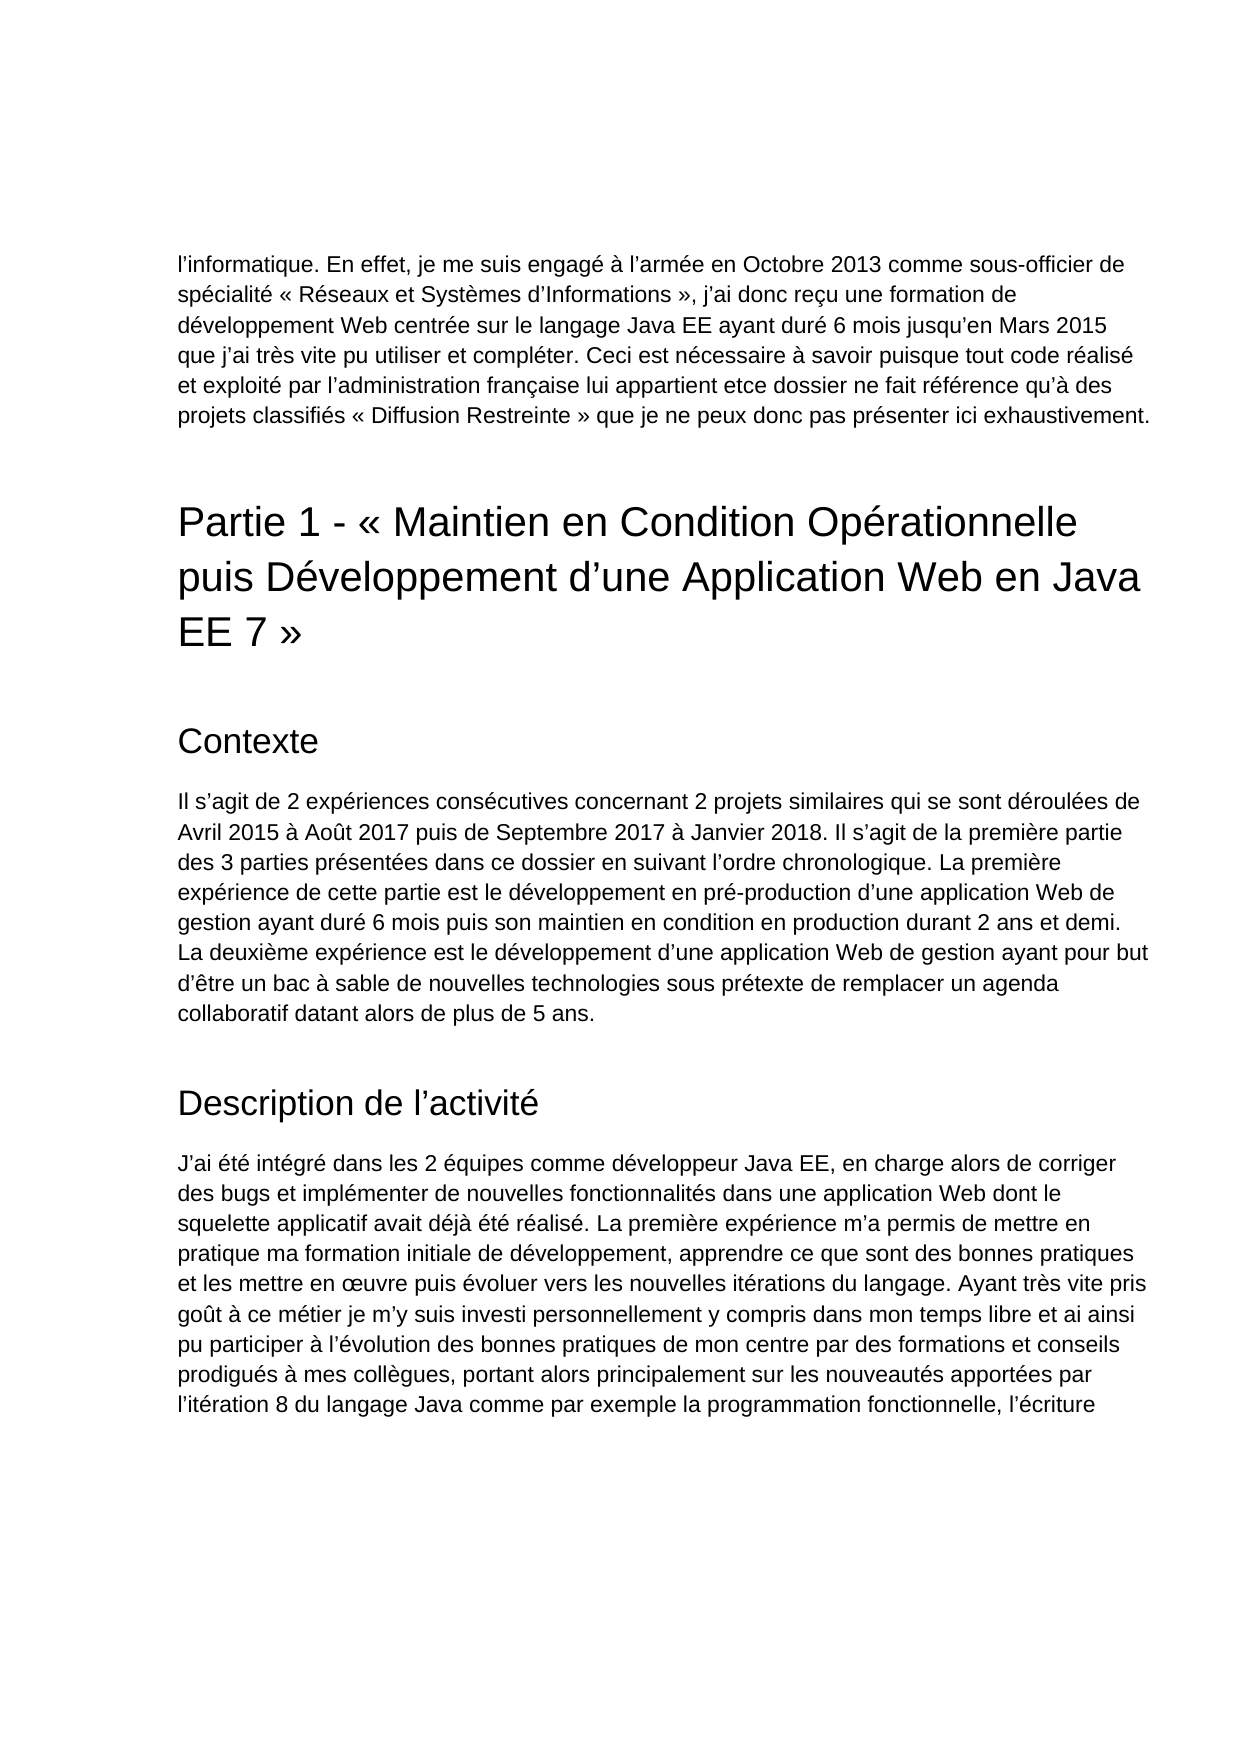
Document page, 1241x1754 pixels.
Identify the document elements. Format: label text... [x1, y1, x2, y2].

text Il s’agit de 2 expériences consécutives concernant 2 projets similaires qui se sont déroulées de Avril 2015 à Août 2017 puis de Septembre 2017 à Janvier 2018. Il s’agit de la première partie des 3 parties présentées dans ce dossier en suivant l’ordre chronologique. La première expérience de cette partie est le développement en pré-production d’une application Web de gestion ayant duré 6 mois puis son maintien en condition en production durant 2 ans et demi. La deuxième expérience est le développement d’une application Web de gestion ayant pour but d’être un bac à sable de nouvelles technologies sous prétexte de remplacer un agenda collaboratif datant alors de plus de 5 ans. [177, 788, 1152, 1026]
subtitle Partie 1 - « Maintien en Condition Opérationnelle puis Développement d’une Application Web en Java EE 7 » [177, 497, 1152, 655]
text J’ai été intégré dans les 2 équipes comme développeur Java EE, en charge alors de corriger des bugs et implémenter de nouvelles fonctionnalités dans une application Web dont le squelette applicatif avait déjà été réalisé. La première expérience m’a permis de mettre en pratique ma formation initiale de développement, apprendre ce que sont des bonnes pratiques et les mettre en œuvre puis évoluer vers les nouvelles itérations du langage. Ayant très vite pris goût à ce métier je m’y suis investi personnellement y compris dans mon temps libre et ai ainsi pu participer à l’évolution des bonnes pratiques de mon centre par des formations et conseils prodigués à mes collègues, portant alors principalement sur les nouveautés apportées par l’itération 8 du langage Java comme par exemple la programmation fonctionnelle, l’écriture [177, 1149, 1152, 1418]
subtitle Contexte [177, 721, 1152, 761]
text l’informatique. En effet, je me suis engagé à l’armée en Octobre 2013 comme sous-officier de spécialité « Réseaux et Systèmes d’Informations », j’ai donc reçu une formation de développement Web ­centrée sur le langage Java EE ayant duré 6 mois jusqu’en Mars 2015 que j’ai très vite pu utiliser et compléter. Ceci est nécessaire à savoir puisque tout code réalisé et exploité par l’administration française lui appartient etce dossier ne fait référence qu’à des projets classifiés « Diffusion Restreinte » que je ne peux donc pas présenter ici exhaustivement. [177, 251, 1152, 428]
subtitle Description de l’activité [177, 1082, 1152, 1123]
